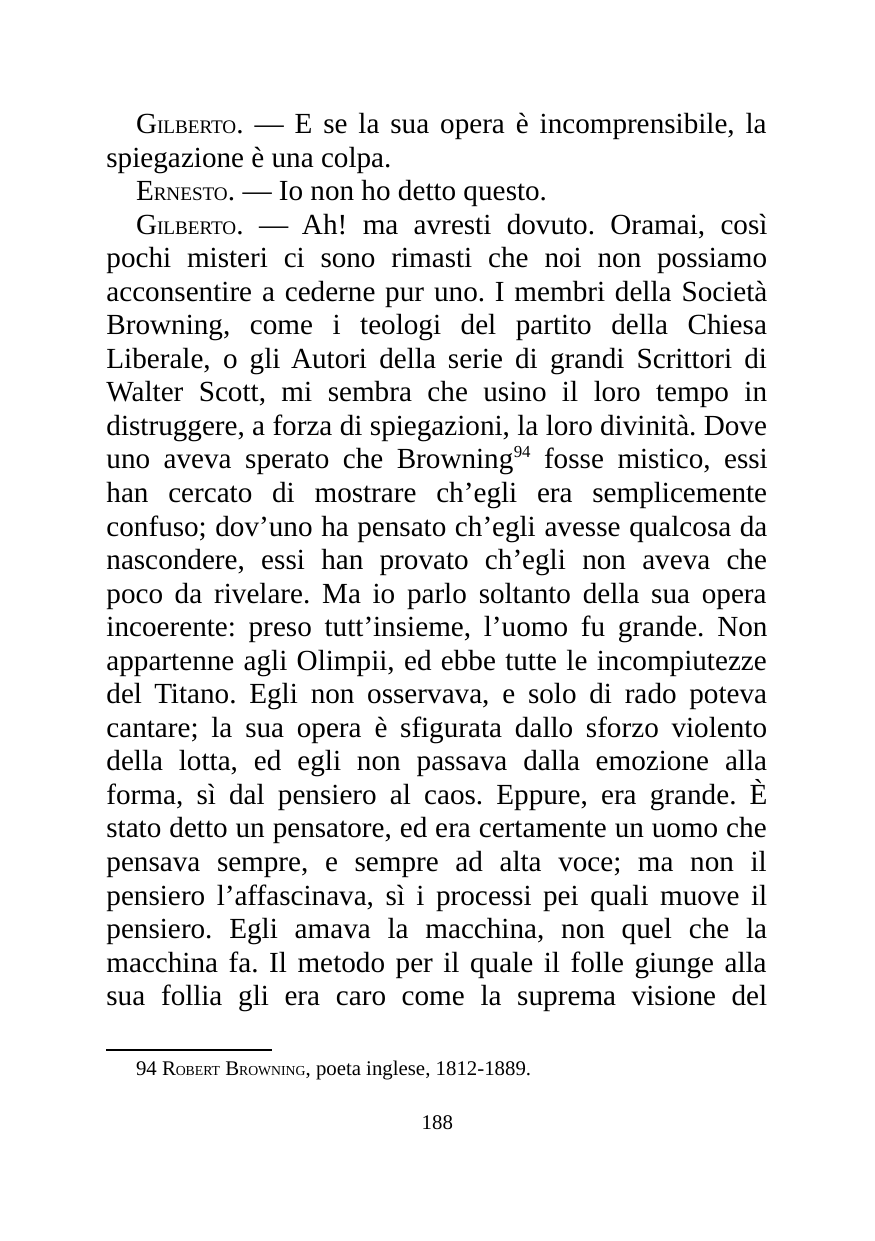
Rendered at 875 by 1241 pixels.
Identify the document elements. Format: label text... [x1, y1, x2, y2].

text Ernesto. — Io non ho detto questo. [106, 173, 768, 207]
text Gilberto. — E se la sua opera è incomprensibile, la spiegazione è una colpa. [106, 106, 768, 173]
text Robert Browning, poeta inglese, 1812-1889. [106, 1056, 768, 1080]
text Gilberto. — Ah! ma avresti dovuto. Oramai, così pochi misteri ci sono rimasti che noi non possiamo acconsentire a cederne pur uno. I membri della Società Browning, come i teologi del partito della Chiesa Liberale, o gli Autori della serie di grandi Scrittori di Walter Scott, mi sembra che usino il loro tempo in distruggere, a forza di spiegazioni, la loro divinità. Dove uno aveva sperato che Browning fosse mistico, essi han cercato di mostrare ch’egli era semplicemente confuso; dov’uno ha pensato ch’egli avesse qualcosa da nascondere, essi han provato ch’egli non aveva che poco da rivelare. Ma io parlo soltanto della sua opera incoerente: preso tutt’insieme, l’uomo fu grande. Non appartenne agli Olimpii, ed ebbe tutte le incompiutezze del Titano. Egli non osservava, e solo di rado poteva cantare; la sua opera è sfigurata dallo sforzo violento della lotta, ed egli non passava dalla emozione alla forma, sì dal pensiero al caos. Eppure, era grande. È stato detto un pensatore, ed era certamente un uomo che pensava sempre, e sempre ad alta voce; ma non il pensiero l’affascinava, sì i processi pei quali muove il pensiero. Egli amava la macchina, non quel che la macchina fa. Il metodo per il quale il folle giunge alla sua follia gli era caro come la suprema visione del [106, 207, 768, 1012]
